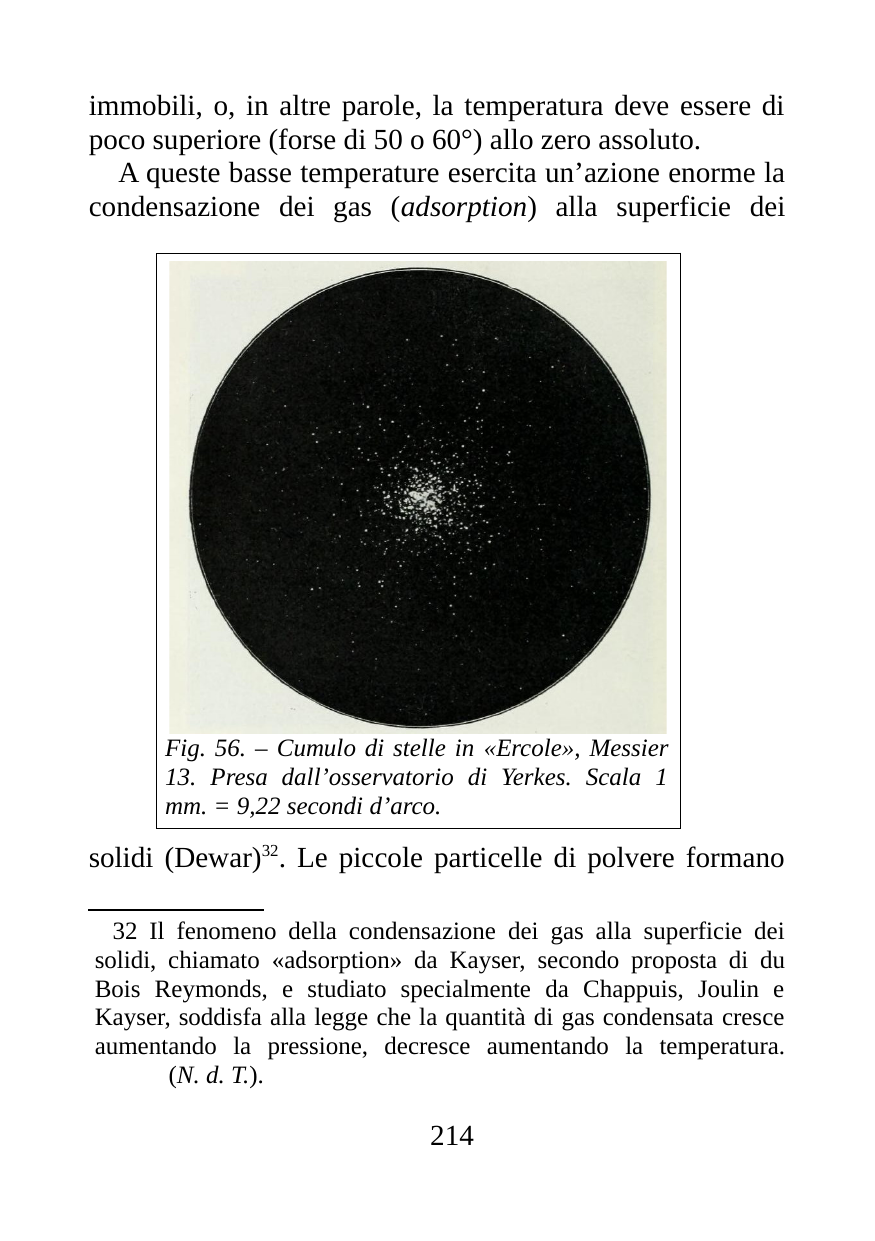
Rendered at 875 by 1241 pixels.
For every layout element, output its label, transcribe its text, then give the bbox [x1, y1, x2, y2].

text immobili, o, in altre parole, la temperatura deve essere di poco superiore (forse di 50 o 60°) allo zero assoluto. [88, 88, 786, 156]
text Fig. 56. – Cumulo di stelle in «Ercole», Messier 13. Presa dall’osservatorio di Yerkes. Scala 1 mm. = 9,22 secondi d’arco. [165, 734, 671, 819]
text Il fenomeno della condensazione dei gas alla superficie dei solidi, chiamato «adsorption» da Kayser, secondo proposta di du Bois Reymonds, e studiato specialmente da Chappuis, Joulin e Kayser, soddisfa alla legge che la quantità di gas condensata cresce aumentando la pressione, decresce aumentando la temperatura. (N. d. T.). [94, 916, 786, 1089]
picture [169, 261, 667, 734]
text A queste basse temperature esercita un’azione enorme la condensazione dei gas (adsorption) alla superficie dei solidi (Dewar). Le piccole particelle di polvere formano [88, 156, 786, 874]
